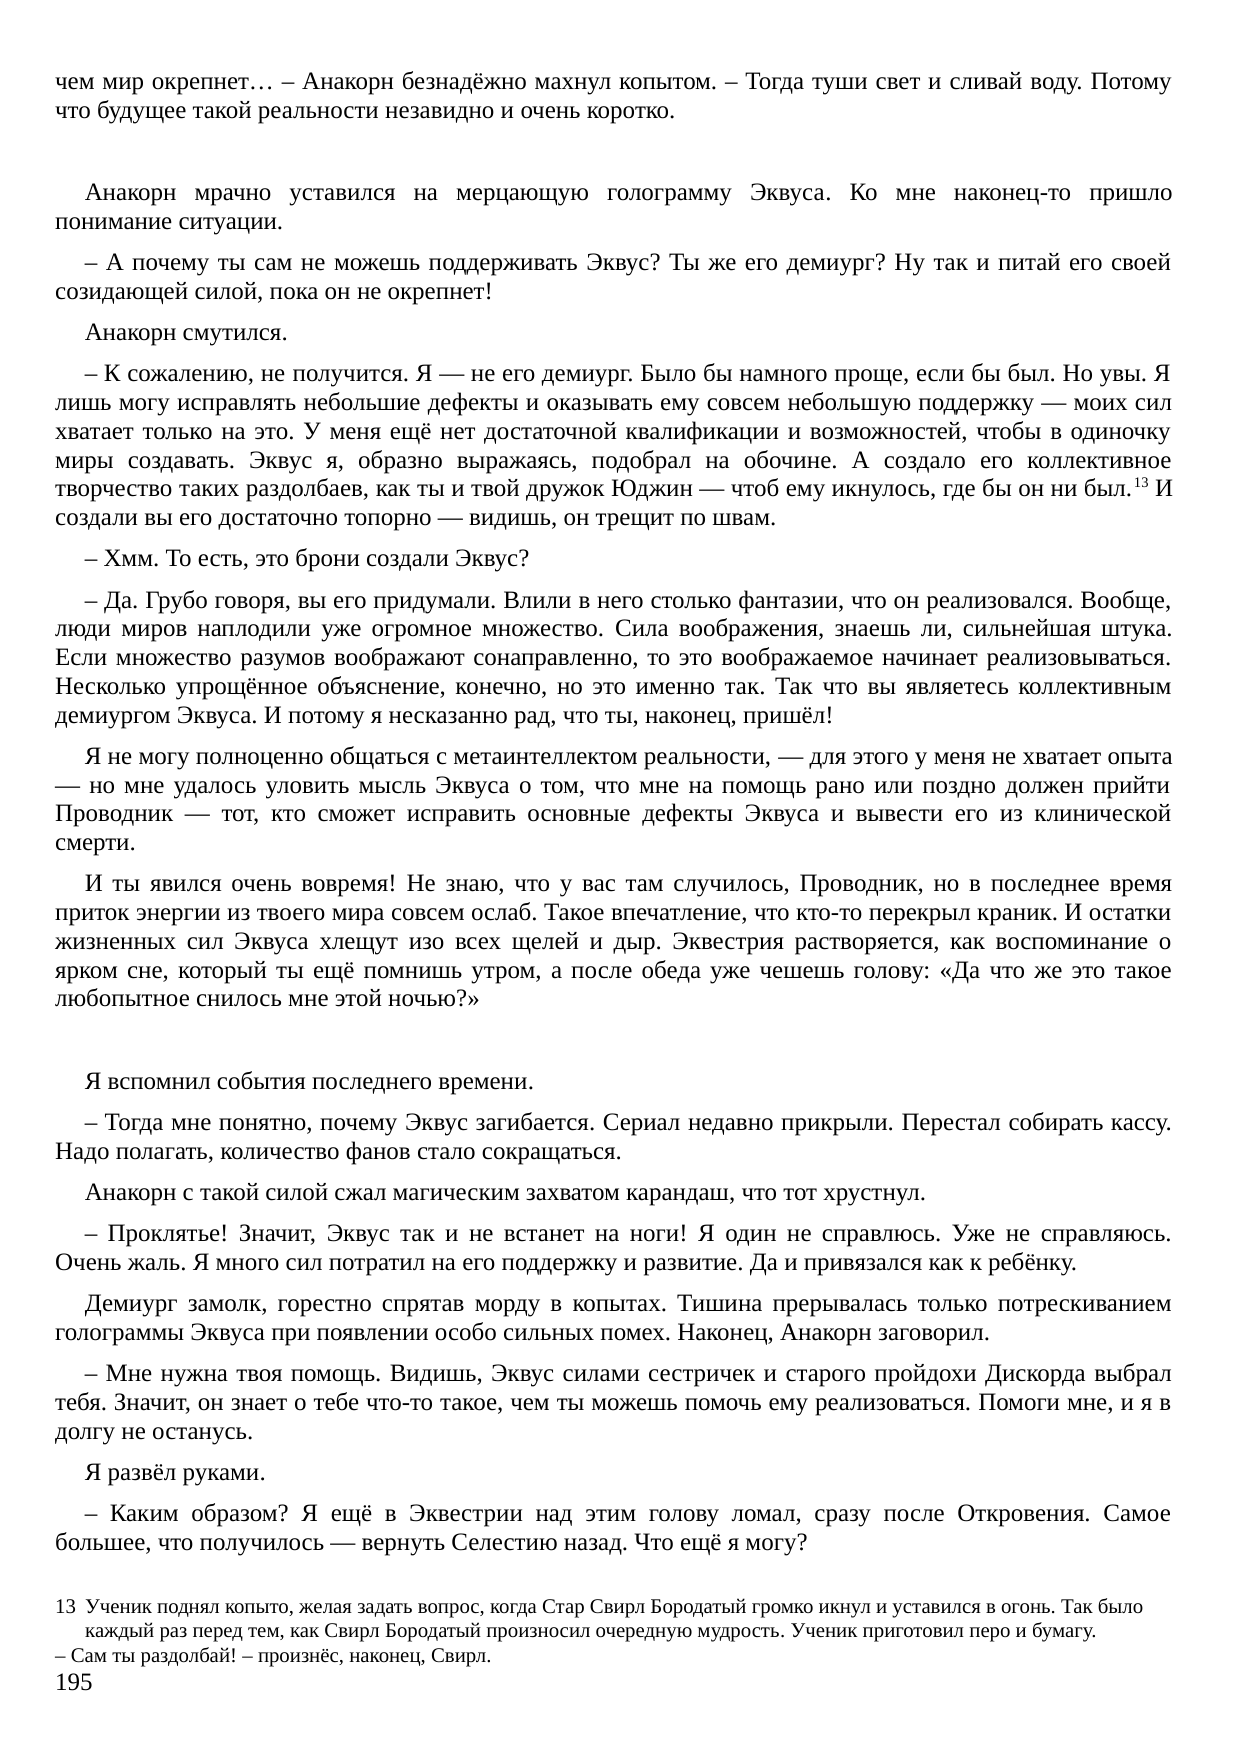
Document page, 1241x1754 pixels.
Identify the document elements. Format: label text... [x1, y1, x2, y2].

text чем мир окрепнет… – Анакорн безнадёжно махнул копытом. – Тогда туши свет и сливай воду. Потому что будущее такой реальности незавидно и очень коротко. [55, 66, 1173, 123]
text – Проклятье! Значит, Эквус так и не встанет на ноги! Я один не справлюсь. Уже не справляюсь. Очень жаль. Я много сил потратил на его поддержку и развитие. Да и привязался как к ребёнку. [55, 1218, 1173, 1276]
text – Сам ты раздолбай! – произнёс, наконец, Свирл. [55, 1642, 1173, 1667]
text – Хмм. То есть, это брони создали Эквус? [55, 543, 1173, 572]
text Я вспомнил события последнего времени. [55, 1066, 1173, 1095]
text – К сожалению, не получится. Я — не его демиург. Было бы намного проще, если бы был. Но увы. Я лишь могу исправлять небольшие дефекты и оказывать ему совсем небольшую поддержку — моих сил хватает только на это. У меня ещё нет достаточной квалификации и возможностей, чтобы в одиночку миры создавать. Эквус я, образно выражаясь, подобрал на обочине. А создало его коллективное творчество таких раздолбаев, как ты и твой дружок Юджин — чтоб ему икнулось, где бы он ни был. И создали вы его достаточно топорно — видишь, он трещит по швам. [55, 358, 1173, 531]
text Ученик поднял копыто, желая задать вопрос, когда Стар Свирл Бородатый громко икнул и уставился в огонь. Так было каждый раз перед тем, как Свирл Бородатый произносил очередную мудрость. Ученик приготовил перо и бумагу. [55, 1594, 1173, 1642]
text И ты явился очень вовремя! Не знаю, что у вас там случилось, Проводник, но в последнее время приток энергии из твоего мира совсем ослаб. Такое впечатление, что кто-то перекрыл краник. И остатки жизненных сил Эквуса хлещут изо всех щелей и дыр. Эквестрия растворяется, как воспоминание о ярком сне, который ты ещё помнишь утром, а после обеда уже чешешь голову: «Да что же это такое любопытное снилось мне этой ночью?» [55, 868, 1173, 1012]
text – Тогда мне понятно, почему Эквус загибается. Сериал недавно прикрыли. Перестал собирать кассу. Надо полагать, количество фанов стало сокращаться. [55, 1107, 1173, 1165]
text Я развёл руками. [55, 1457, 1173, 1486]
text – Мне нужна твоя помощь. Видишь, Эквус силами сестричек и старого пройдохи Дискорда выбрал тебя. Значит, он знает о тебе что-то такое, чем ты можешь помочь ему реализоваться. Помоги мне, и я в долгу не останусь. [55, 1358, 1173, 1445]
text Анакорн мрачно уставился на мерцающую голограмму Эквуса. Ко мне наконец-то пришло понимание ситуации. [55, 177, 1173, 235]
text – Да. Грубо говоря, вы его придумали. Влили в него столько фантазии, что он реализовался. Вообще, люди миров наплодили уже огромное множество. Сила воображения, знаешь ли, сильнейшая штука. Если множество разумов воображают сонаправленно, то это воображаемое начинает реализовываться. Несколько упрощённое объяснение, конечно, но это именно так. Так что вы являетесь коллективным демиургом Эквуса. И потому я несказанно рад, что ты, наконец, пришёл! [55, 585, 1173, 728]
text Демиург замолк, горестно спрятав морду в копытах. Тишина прерывалась только потрескиванием голограммы Эквуса при появлении особо сильных помех. Наконец, Анакорн заговорил. [55, 1288, 1173, 1346]
text Анакорн с такой силой сжал магическим захватом карандаш, что тот хрустнул. [55, 1177, 1173, 1206]
text Я не могу полноценно общаться с метаинтеллектом реальности, — для этого у меня не хватает опыта — но мне удалось уловить мысль Эквуса о том, что мне на помощь рано или поздно должен прийти Проводник — тот, кто сможет исправить основные дефекты Эквуса и вывести его из клинической смерти. [55, 741, 1173, 856]
text Анакорн смутился. [55, 317, 1173, 346]
text – Каким образом? Я ещё в Эквестрии над этим голову ломал, сразу после Откровения. Самое большее, что получилось — вернуть Селестию назад. Что ещё я могу? [55, 1498, 1173, 1556]
text – А почему ты сам не можешь поддерживать Эквус? Ты же его демиург? Ну так и питай его своей созидающей силой, пока он не окрепнет! [55, 247, 1173, 305]
